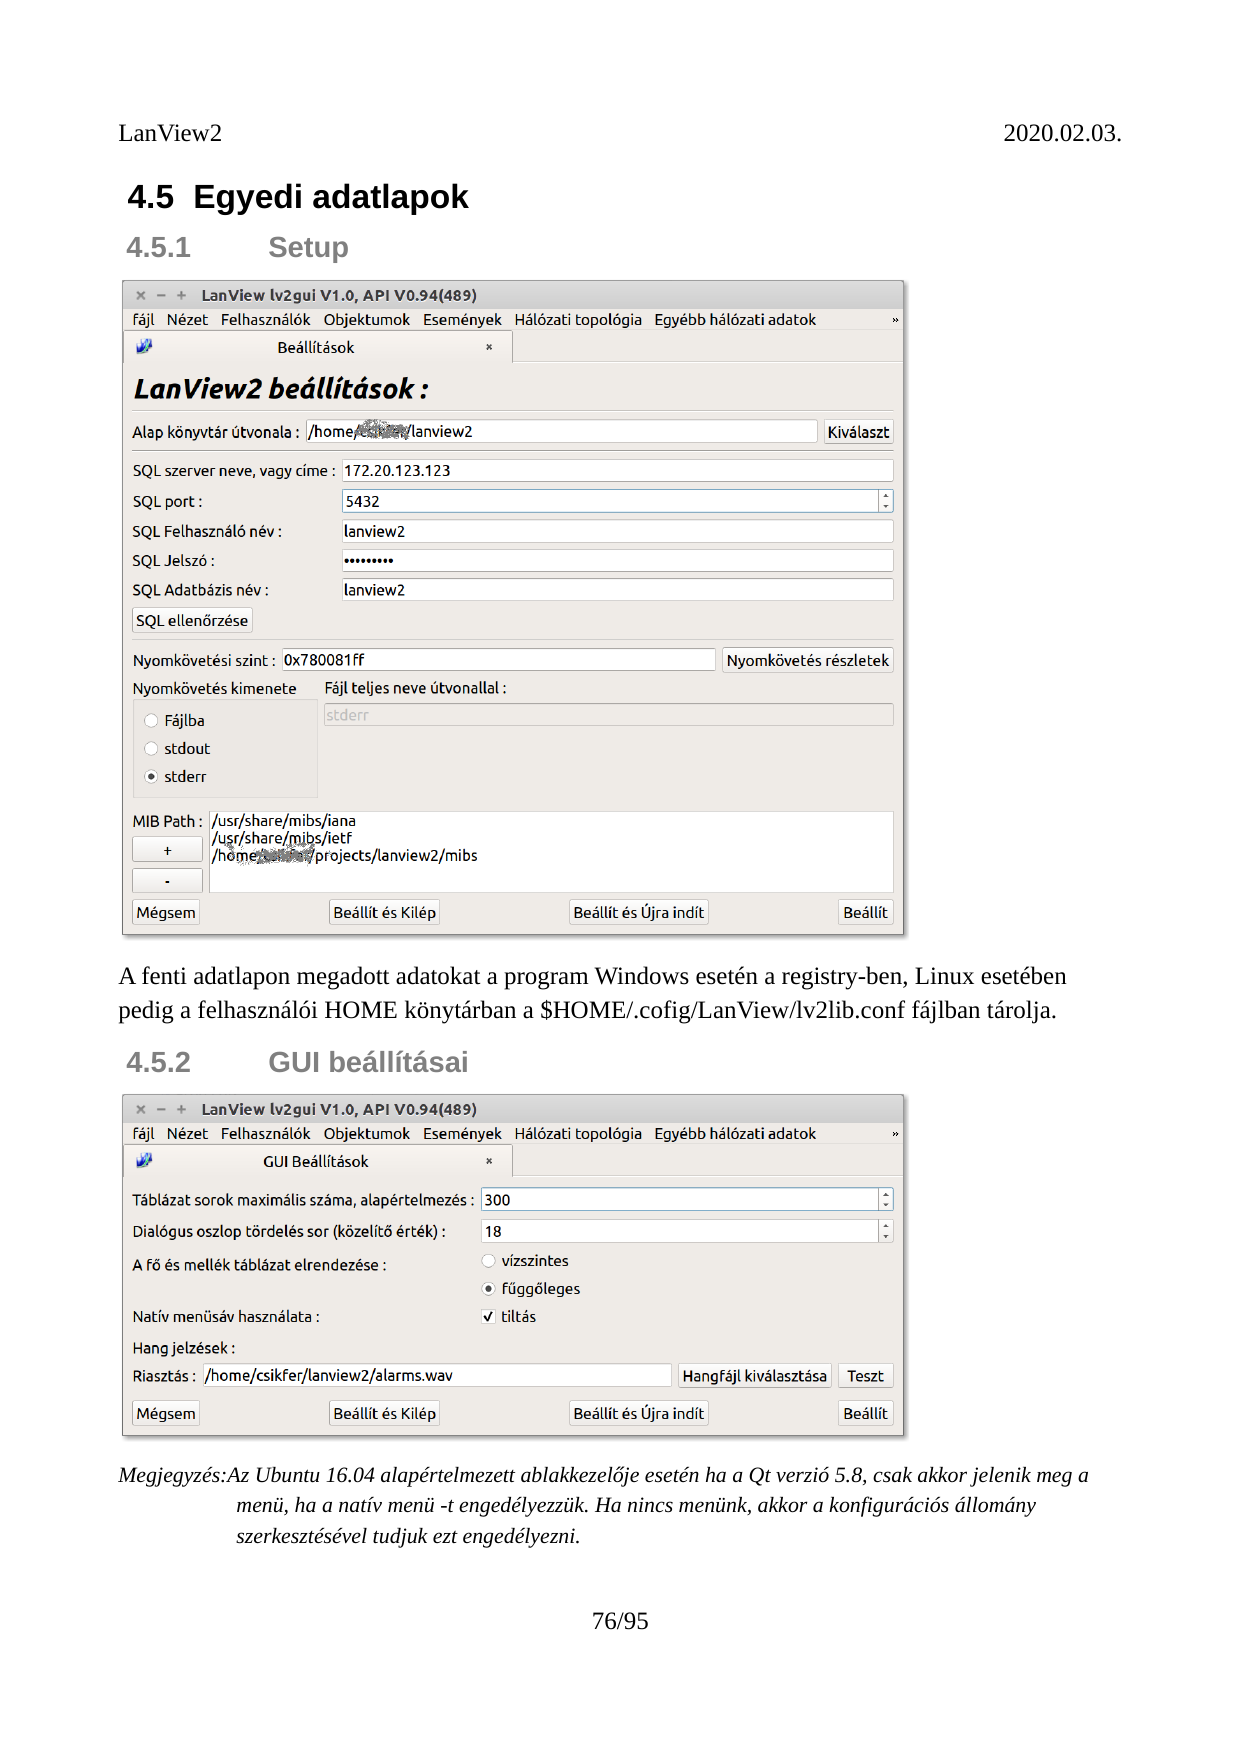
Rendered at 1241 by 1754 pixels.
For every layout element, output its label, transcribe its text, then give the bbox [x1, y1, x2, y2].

picture [118, 1090, 910, 1442]
subtitle GUI beállításai [118, 1044, 1122, 1078]
picture [118, 276, 910, 941]
subtitle Egyedi adatlapok [118, 177, 1122, 216]
text Megjegyzés:Az Ubuntu 16.04 alapértelmezett ablakkezelője esetén ha a Qt verzió 5.8, csak akkor jelenik meg a menü, ha a natív menü -t engedélyezzük. Ha nincs menünk, akkor a konfigurációs állomány szerkesztésével tudjuk ezt engedélyezni. [118, 1462, 1122, 1548]
subtitle Setup [118, 230, 1122, 264]
text A fenti adatlapon megadott adatokat a program Windows esetén a registry-ben, Linux esetében pedig a felhasználói HOME könytárban a $HOME/.cofig/LanView/lv2lib.conf fájlban tárolja. [118, 961, 1122, 1024]
